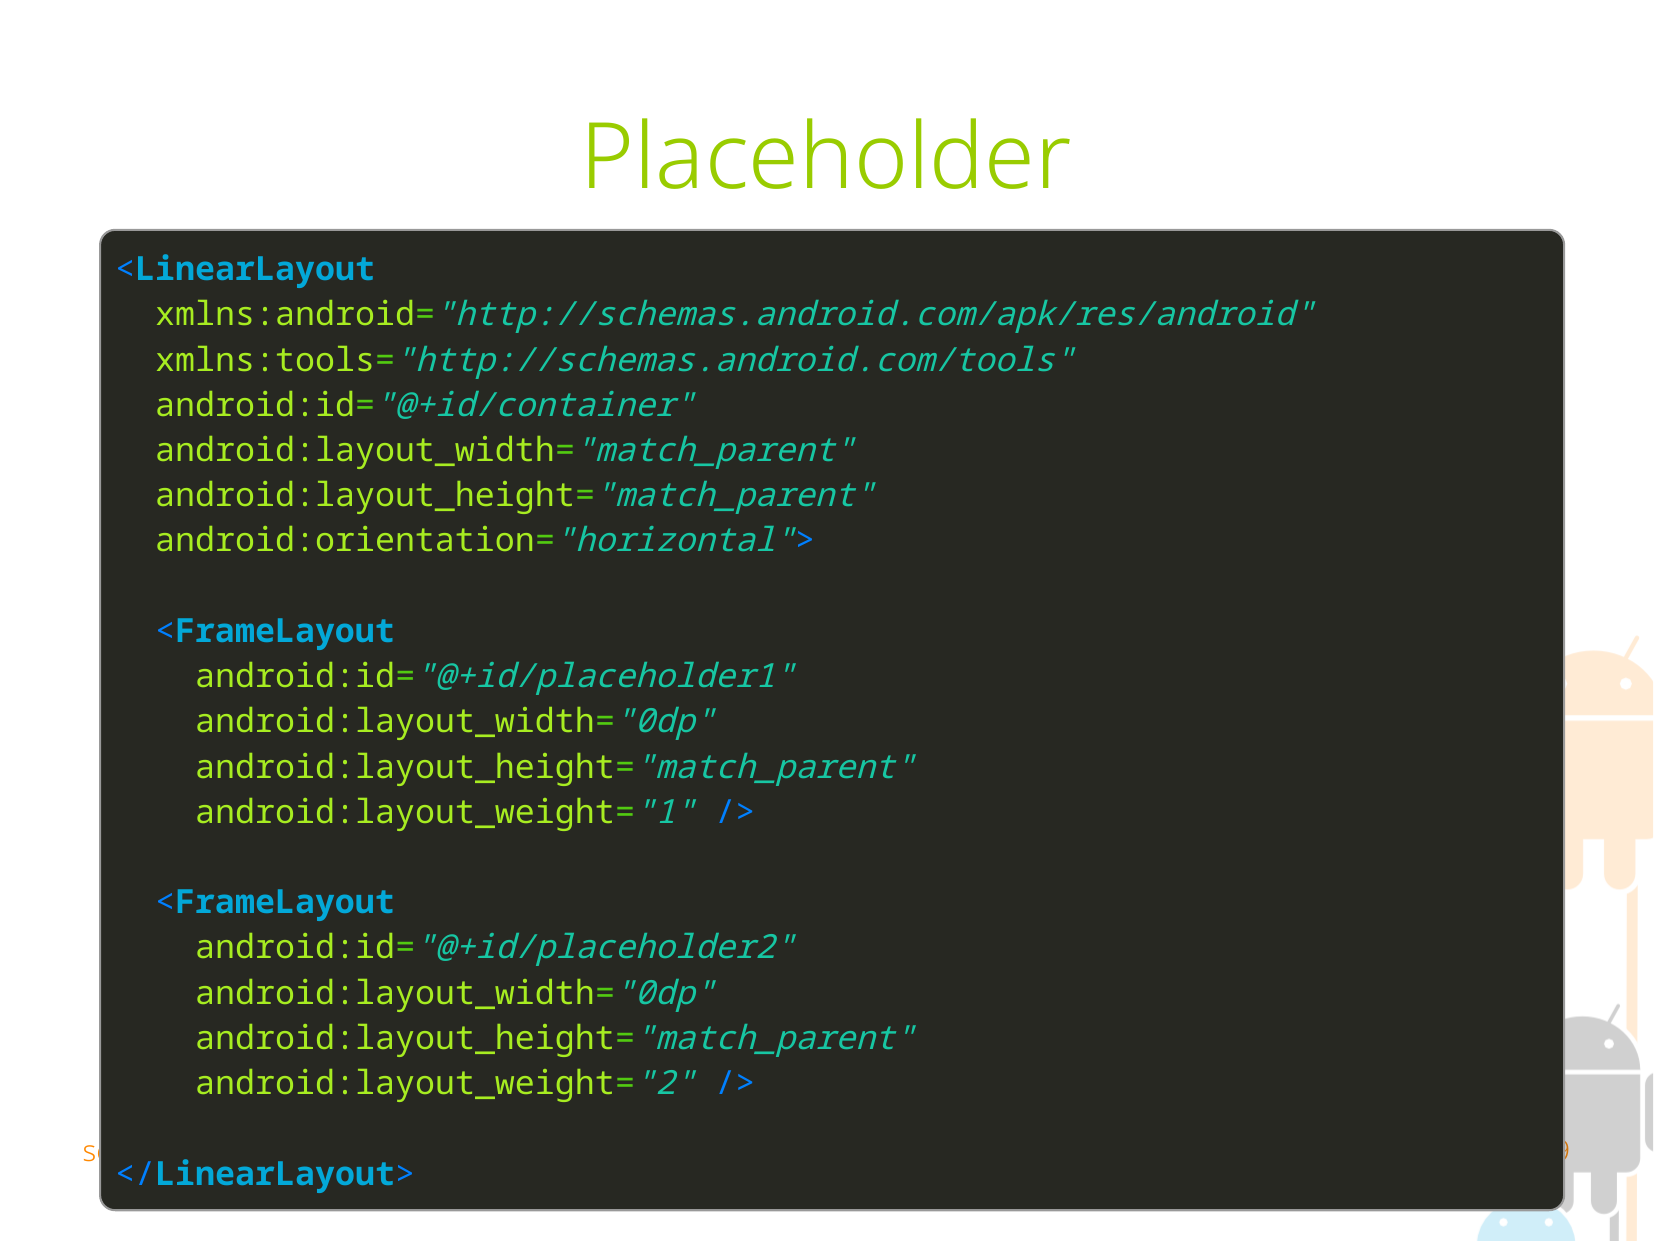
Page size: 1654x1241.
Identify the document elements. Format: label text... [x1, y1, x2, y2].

text_box <LinearLayout xmlns:android="http://schemas.android.com/apk/res/android" xmlns:tools="http://schemas.android.com/tools" android:id="@+id/container" android:layout_width="match_parent" android:layout_height="match_parent" android:orientation="horizontal"> <FrameLayout android:id="@+id/placeholder1" android:layout_width="0dp" android:layout_height="match_parent" android:layout_weight="1" /> <FrameLayout android:id="@+id/placeholder2" android:layout_width="0dp" android:layout_height="match_parent" android:layout_weight="2" /> </LinearLayout> [100, 229, 1565, 1079]
title Placeholder [82, 49, 1571, 257]
picture [240, 423, 1654, 1241]
